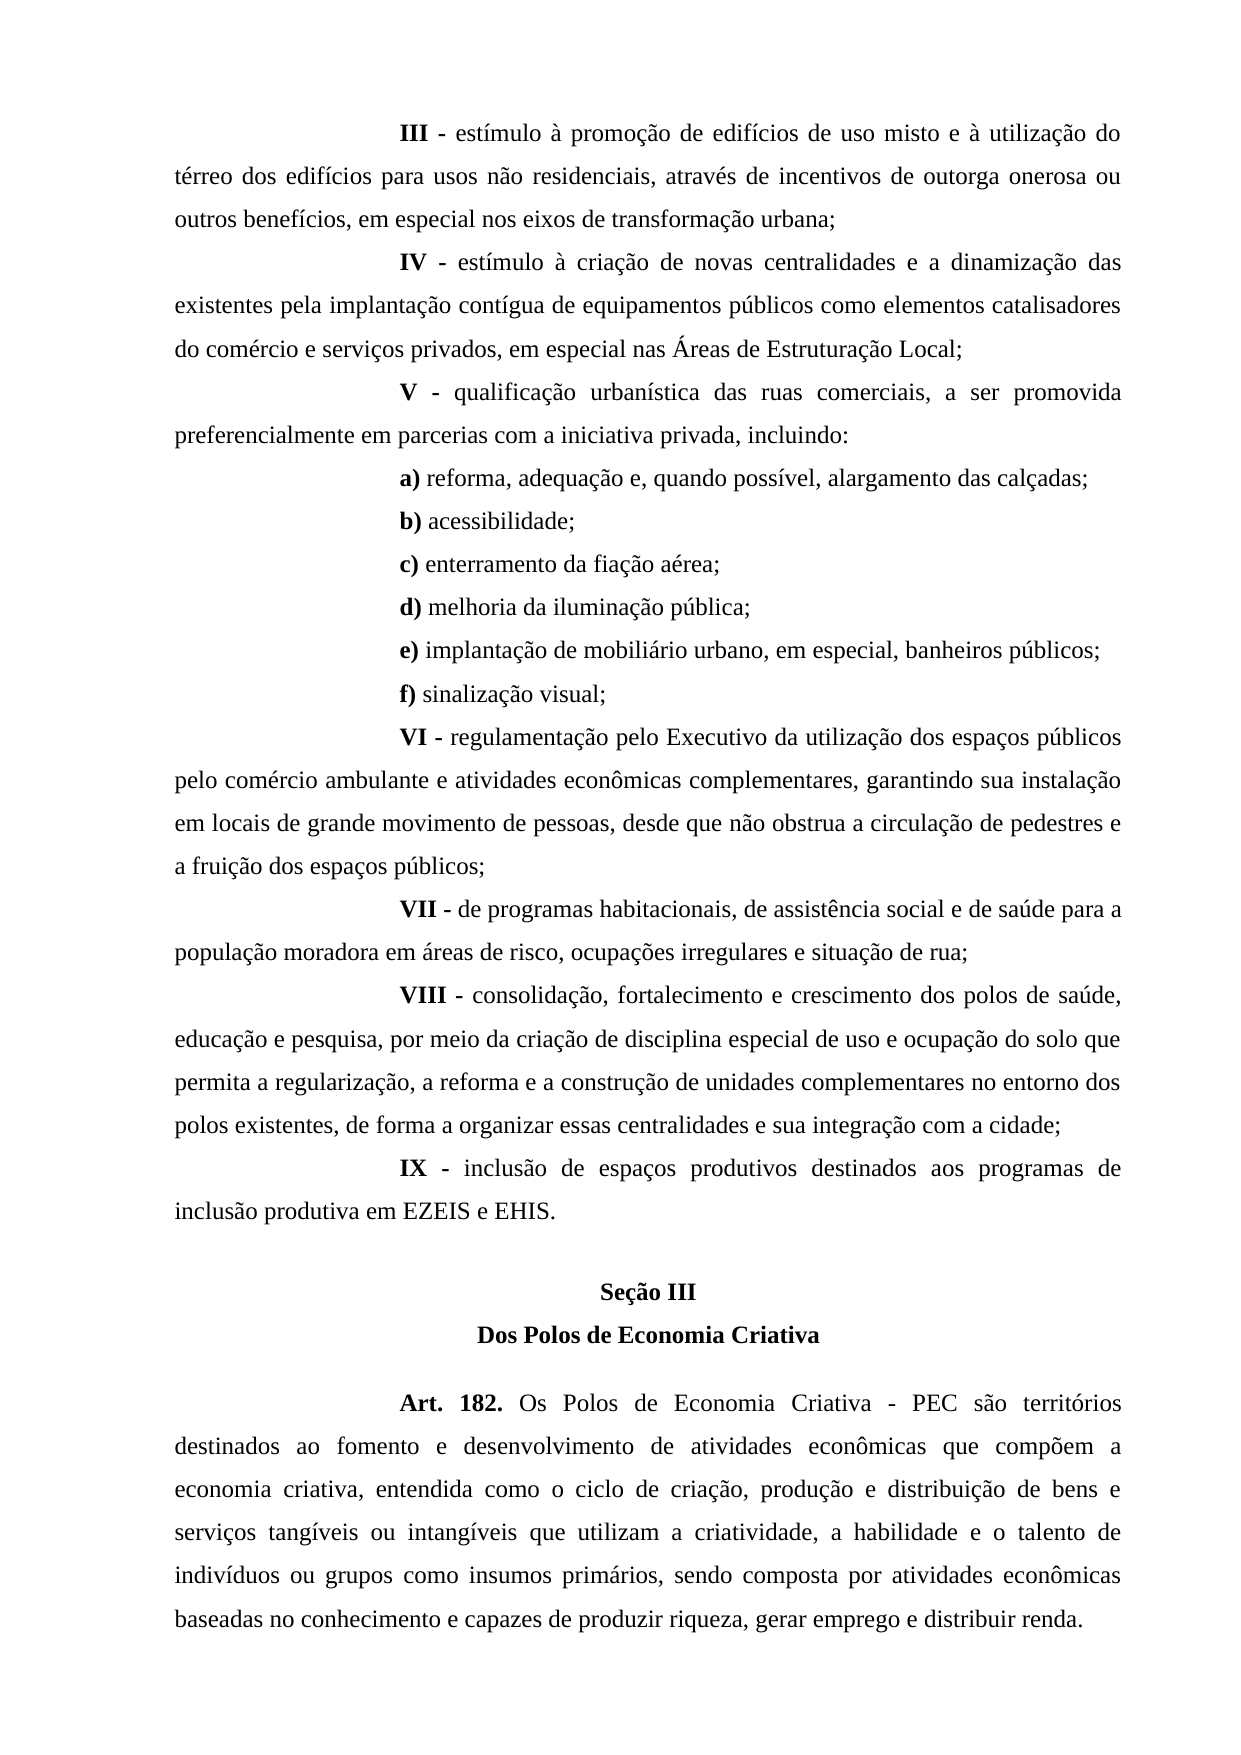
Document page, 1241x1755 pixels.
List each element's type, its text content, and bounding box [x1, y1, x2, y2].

text c) enterramento da fiação aérea; [174, 549, 1122, 578]
text VII - de programas habitacionais, de assistência social e de saúde para a população moradora em áreas de risco, ocupações irregulares e situação de rua; [174, 894, 1122, 966]
text d) melhoria da iluminação pública; [174, 592, 1122, 621]
text b) acessibilidade; [174, 506, 1122, 535]
text a) reforma, adequação e, quando possível, alargamento das calçadas; [174, 463, 1122, 492]
text IV - estímulo à criação de novas centralidades e a dinamização das existentes pela implantação contígua de equipamentos públicos como elementos catalisadores do comércio e serviços privados, em especial nas Áreas de Estruturação Local; [174, 247, 1122, 362]
text VIII - consolidação, fortalecimento e crescimento dos polos de saúde, educação e pesquisa, por meio da criação de disciplina especial de uso e ocupação do solo que permita a regularização, a reforma e a construção de unidades complementares no entorno dos polos existentes, de forma a organizar essas centralidades e sua integração com a cidade; [174, 981, 1122, 1139]
text Dos Polos de Economia Criativa [174, 1320, 1122, 1349]
text III - estímulo à promoção de edifícios de uso misto e à utilização do térreo dos edifícios para usos não residenciais, através de incentivos de outorga onerosa ou outros benefícios, em especial nos eixos de transformação urbana; [174, 118, 1122, 233]
text e) implantação de mobiliário urbano, em especial, banheiros públicos; [174, 636, 1122, 664]
text IX - inclusão de espaços produtivos destinados aos programas de inclusão produtiva em EZEIS e EHIS. [174, 1153, 1122, 1225]
text Art. 182. Os Polos de Economia Criativa - PEC são territórios destinados ao fomento e desenvolvimento de atividades econômicas que compõem a economia criativa, entendida como o ciclo de criação, produção e distribuição de bens e serviços tangíveis ou intangíveis que utilizam a criatividade, a habilidade e o talento de indivíduos ou grupos como insumos primários, sendo composta por atividades econômicas baseadas no conhecimento e capazes de produzir riqueza, gerar emprego e distribuir renda. [174, 1388, 1122, 1632]
text VI - regulamentação pelo Executivo da utilização dos espaços públicos pelo comércio ambulante e atividades econômicas complementares, garantindo sua instalação em locais de grande movimento de pessoas, desde que não obstrua a circulação de pedestres e a fruição dos espaços públicos; [174, 722, 1122, 880]
text Seção III [174, 1277, 1122, 1306]
text V - qualificação urbanística das ruas comerciais, a ser promovida preferencialmente em parcerias com a iniciativa privada, incluindo: [174, 377, 1122, 449]
text f) sinalização visual; [174, 679, 1122, 707]
